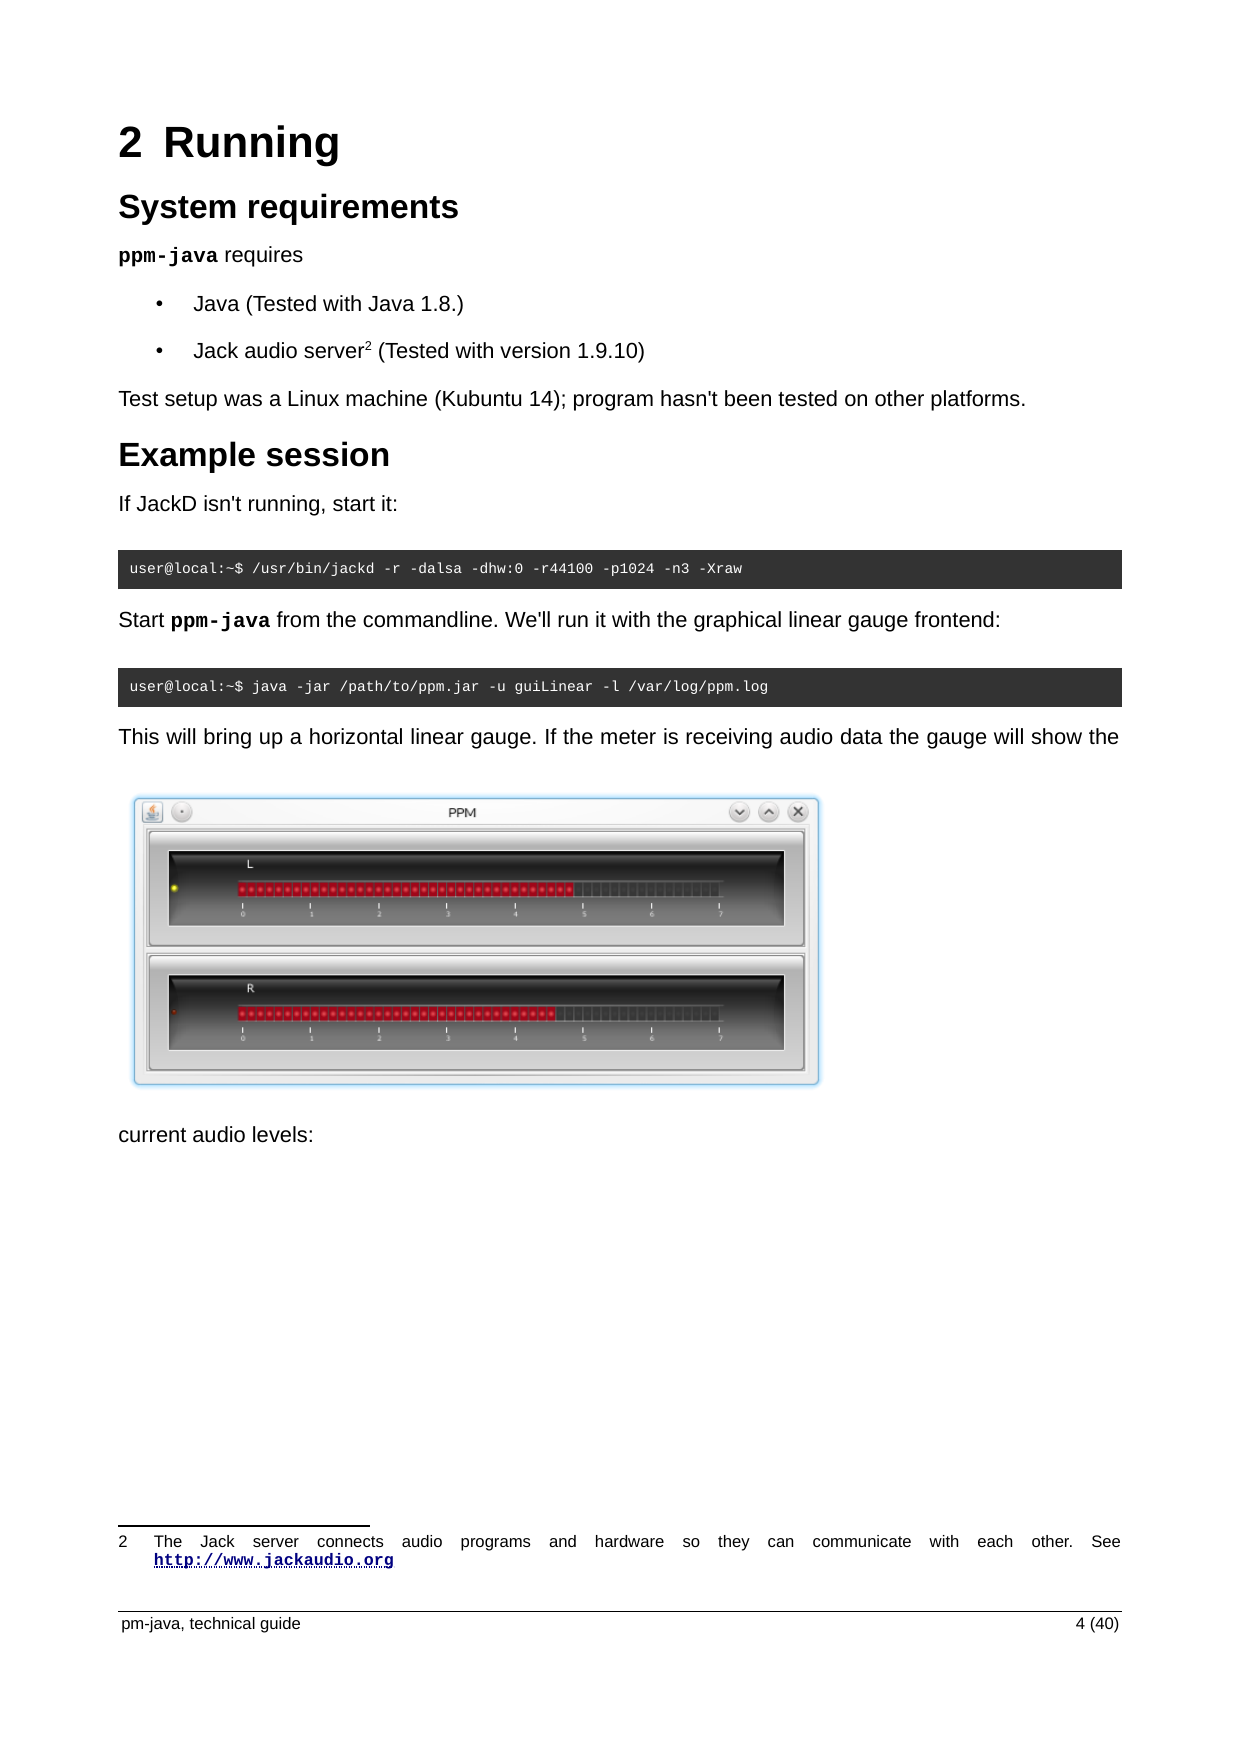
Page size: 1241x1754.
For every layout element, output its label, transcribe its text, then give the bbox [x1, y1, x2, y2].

list The Jack server connects audio programs and hardware so they can communicate with each other. See http://www.jackaudio.org [118, 1532, 1122, 1570]
list user@local:~$ /usr/bin/jackd -r -dalsa -dhw:0 -r44100 -p1024 -n3 -Xraw [126, 559, 1114, 581]
list user@local:~$ java -jar /path/to/ppm.jar -u guiLinear -l /var/log/ppm.log [126, 676, 1114, 699]
subtitle Running [118, 118, 1122, 167]
text Start ppm-java from the commandline. We'll run it with the graphical linear gauge frontend: [118, 607, 1122, 633]
text If JackD isn't running, start it: [118, 492, 1122, 516]
text ppm-java requires [118, 243, 1122, 269]
text Test setup was a Linux machine (Kubuntu 14); program hasn't been tested on other platforms. [118, 386, 1122, 411]
list Java (Tested with Java 1.8.) [156, 292, 1122, 316]
list Jack audio server (Tested with version 1.9.10) [156, 339, 1122, 363]
picture [125, 789, 828, 1094]
subtitle Example session [118, 436, 1122, 474]
subtitle System requirements [118, 188, 1122, 225]
text This will bring up a horizontal linear gauge. If the meter is receiving audio data the gauge will show the current audio levels: [118, 725, 1122, 1147]
